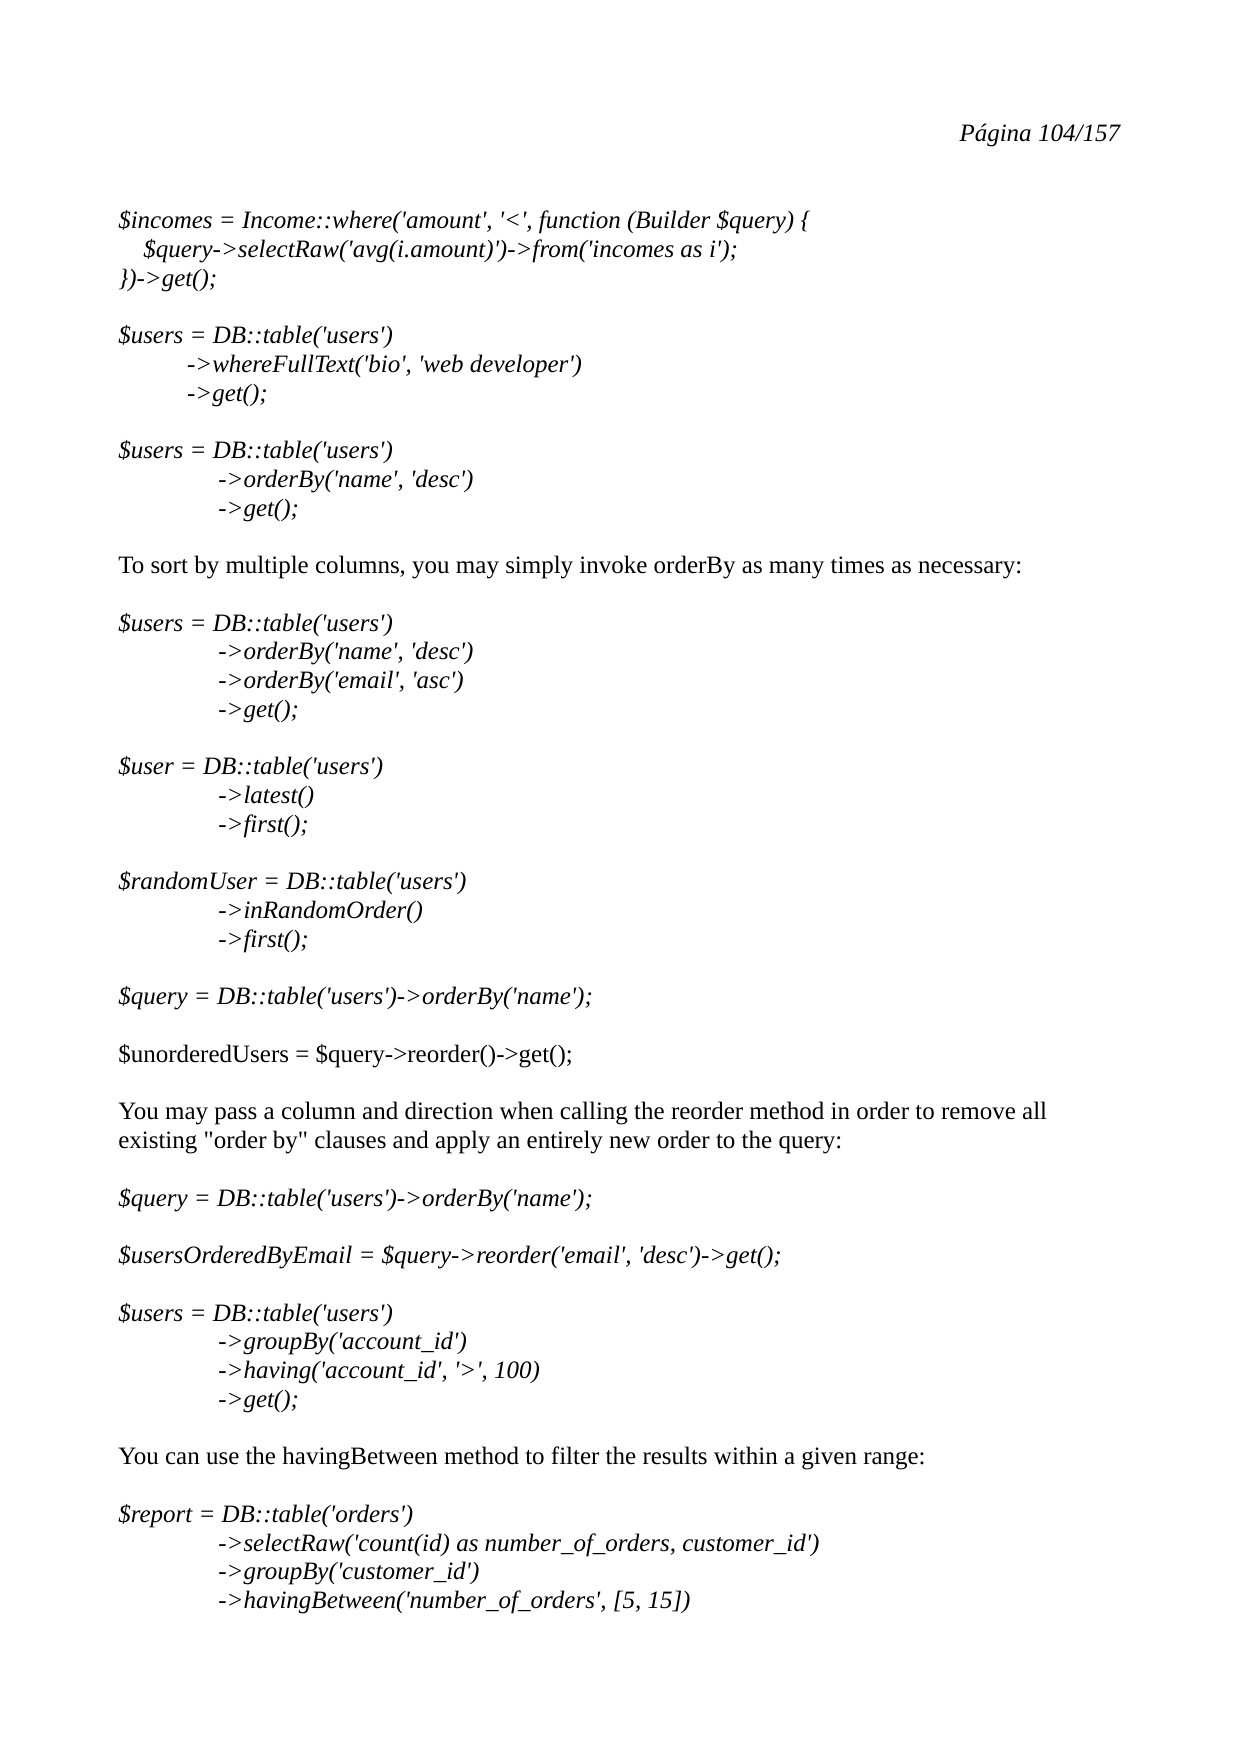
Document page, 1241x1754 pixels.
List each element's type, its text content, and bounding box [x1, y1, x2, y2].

text ->orderBy('name', 'desc') [118, 464, 1122, 493]
text $query = DB::table('users')->orderBy('name'); [118, 1183, 1122, 1211]
text ->inRandomOrder() [118, 895, 1122, 924]
text $users = DB::table('users') [118, 320, 1122, 349]
text $user = DB::table('users') [118, 751, 1122, 780]
text ->get(); [118, 378, 1122, 406]
text $users = DB::table('users') [118, 435, 1122, 464]
text ->get(); [118, 694, 1122, 723]
text ->get(); [118, 1384, 1122, 1413]
text $usersOrderedByEmail = $query->reorder('email', 'desc')->get(); [118, 1240, 1122, 1269]
text You can use the havingBetween method to filter the results within a given range: [118, 1441, 1122, 1470]
text To sort by multiple columns, you may simply invoke orderBy as many times as necessary: [118, 550, 1122, 579]
text $users = DB::table('users') [118, 1298, 1122, 1326]
text ->first(); [118, 809, 1122, 838]
text ->groupBy('account_id') [118, 1326, 1122, 1355]
text ->having('account_id', '>', 100) [118, 1355, 1122, 1384]
text ->selectRaw('count(id) as number_of_orders, customer_id') [118, 1528, 1122, 1556]
text ->groupBy('customer_id') [118, 1556, 1122, 1585]
text })->get(); [118, 263, 1122, 291]
text $randomUser = DB::table('users') [118, 866, 1122, 895]
text ->havingBetween('number_of_orders', [5, 15]) [118, 1585, 1122, 1614]
text $users = DB::table('users') [118, 608, 1122, 636]
text ->orderBy('name', 'desc') [118, 636, 1122, 665]
text ->latest() [118, 780, 1122, 809]
text $query->selectRaw('avg(i.amount)')->from('incomes as i'); [118, 234, 1122, 263]
text ->orderBy('email', 'asc') [118, 665, 1122, 694]
text ->whereFullText('bio', 'web developer') [118, 349, 1122, 378]
text $report = DB::table('orders') [118, 1499, 1122, 1528]
text $unorderedUsers = $query->reorder()->get(); [118, 1039, 1122, 1068]
text ->first(); [118, 924, 1122, 953]
text $incomes = Income::where('amount', '<', function (Builder $query) { [118, 205, 1122, 234]
text You may pass a column and direction when calling the reorder method in order to remove all existing "order by" clauses and apply an entirely new order to the query: [118, 1096, 1122, 1154]
text ->get(); [118, 493, 1122, 521]
text $query = DB::table('users')->orderBy('name'); [118, 981, 1122, 1010]
